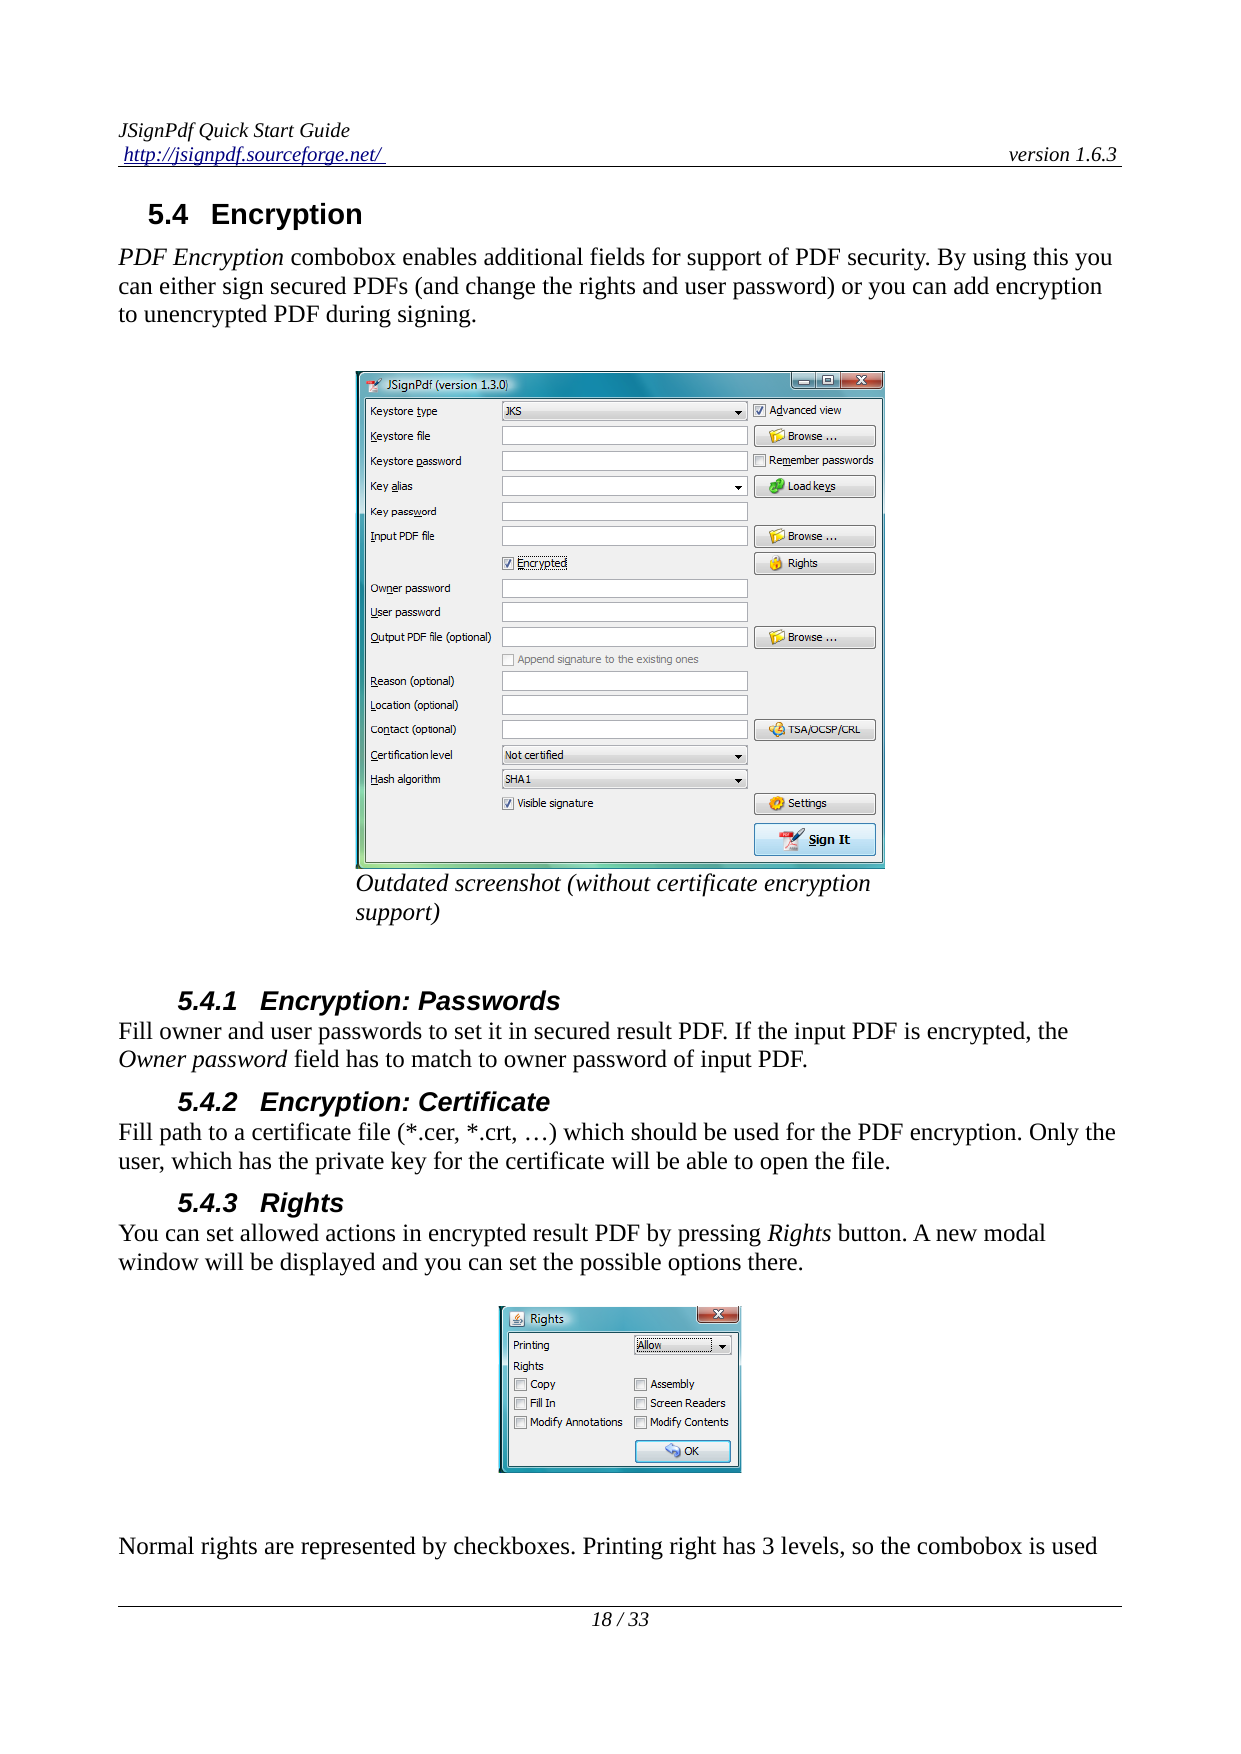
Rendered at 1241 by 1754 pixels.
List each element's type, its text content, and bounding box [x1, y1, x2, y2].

text PDF Encryption combobox enables additional fields for support of PDF security. By using this you can either sign secured PDFs (and change the rights and user password) or you can add encryption to unencrypted PDF during signing. [118, 242, 1122, 328]
text Normal rights are represented by checkboxes. Printing right has 3 levels, so the combobox is used [118, 1531, 1122, 1560]
picture [355, 371, 885, 869]
subtitle Encryption [148, 197, 1116, 230]
text Outdated screenshot (without certificate encryption support) [355, 869, 885, 926]
subtitle Encryption: Passwords [177, 984, 1122, 1016]
text Fill owner and user passwords to set it in secured result PDF. If the input PDF is encrypted, the Owner password field has to match to owner password of input PDF. [118, 1016, 1122, 1073]
subtitle Rights [177, 1187, 1122, 1218]
subtitle Encryption: Certificate [177, 1086, 1122, 1117]
text You can set allowed actions in encrypted result PDF by pressing Rights button. A new modal window will be displayed and you can set the possible options there. [118, 1218, 1122, 1276]
text Fill path to a certificate file (*.cer, *.crt, …) which should be used for the PDF encryption. Only the user, which has the private key for the certificate will be able to open the file. [118, 1117, 1122, 1174]
picture [498, 1306, 742, 1473]
